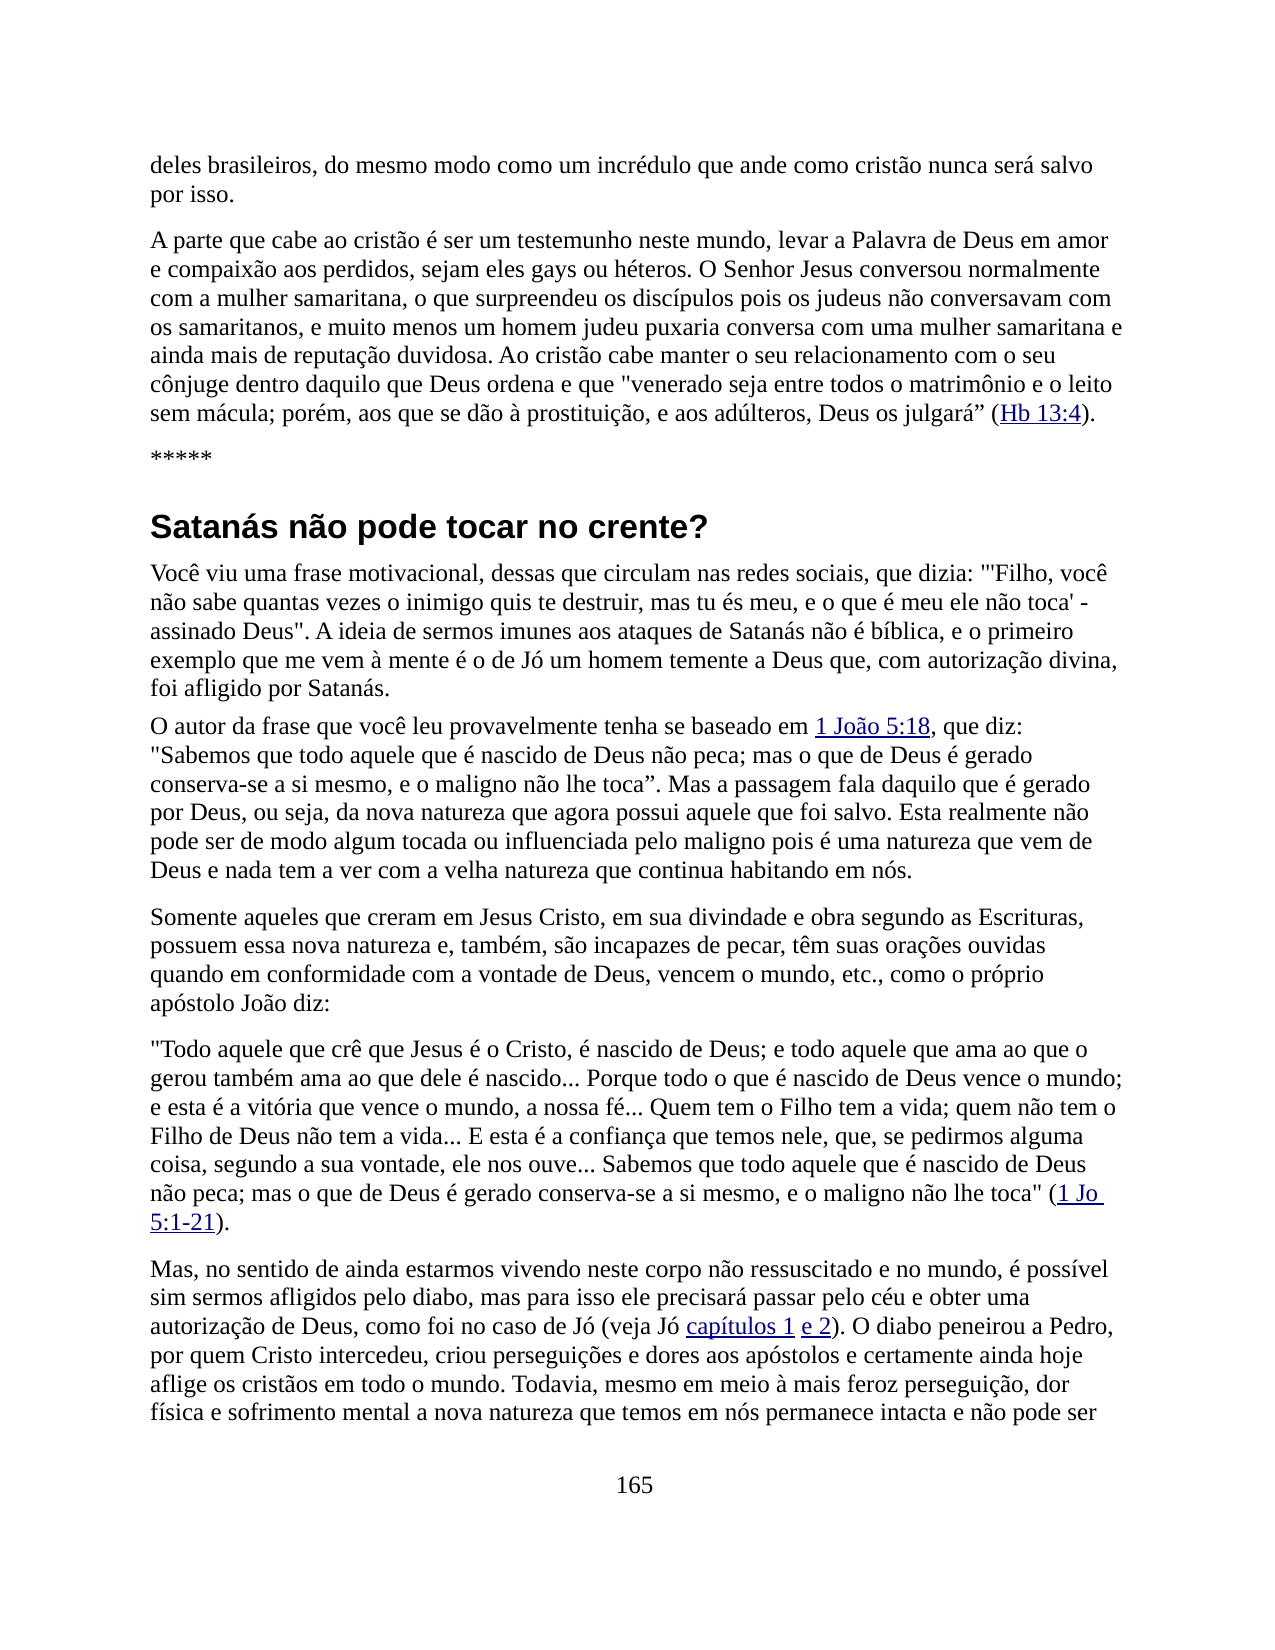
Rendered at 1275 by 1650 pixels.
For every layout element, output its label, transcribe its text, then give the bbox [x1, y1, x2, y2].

text Mas, no sentido de ainda estarmos vivendo neste corpo não ressuscitado e no mundo, é possível sim sermos afligidos pelo diabo, mas para isso ele precisará passar pelo céu e obter uma autorização de Deus, como foi no caso de Jó (veja Jó capítulos 1 e 2). O diabo peneirou a Pedro, por quem Cristo intercedeu, criou perseguições e dores aos apóstolos e certamente ainda hoje aflige os cristãos em todo o mundo. Todavia, mesmo em meio à mais feroz perseguição, dor física e sofrimento mental a nova natureza que temos em nós permanece intacta e não pode ser [150, 1254, 1125, 1426]
subtitle Satanás não pode tocar no crente? [150, 507, 1125, 546]
text "Todo aquele que crê que Jesus é o Cristo, é nascido de Deus; e todo aquele que ama ao que o gerou também ama ao que dele é nascido... Porque todo o que é nascido de Deus vence o mundo; e esta é a vitória que vence o mundo, a nossa fé... Quem tem o Filho tem a vida; quem não tem o Filho de Deus não tem a vida... E esta é a confiança que temos nele, que, se pedirmos alguma coisa, segundo a sua vontade, ele nos ouve... Sabemos que todo aquele que é nascido de Deus não peca; mas o que de Deus é gerado conserva-se a si mesmo, e o maligno não lhe toca" (1 Jo 5:1-21). [150, 1034, 1125, 1236]
text Somente aqueles que creram em Jesus Cristo, em sua divindade e obra segundo as Escrituras, possuem essa nova natureza e, também, são incapazes de pecar, têm suas orações ouvidas quando em conformidade com a vontade de Deus, vencem o mundo, etc., como o próprio apóstolo João diz: [150, 902, 1125, 1017]
text A parte que cabe ao cristão é ser um testemunho neste mundo, levar a Palavra de Deus em amor e compaixão aos perdidos, sejam eles gays ou héteros. O Senhor Jesus conversou normalmente com a mulher samaritana, o que surpreendeu os discípulos pois os judeus não conversavam com os samaritanos, e muito menos um homem judeu puxaria conversa com uma mulher samaritana e ainda mais de reputação duvidosa. Ao cristão cabe manter o seu relacionamento com o seu cônjuge dentro daquilo que Deus ordena e que "venerado seja entre todos o matrimônio e o leito sem mácula; porém, aos que se dão à prostituição, e aos adúlteros, Deus os julgará” (Hb 13:4). [150, 225, 1125, 427]
text deles brasileiros, do mesmo modo como um incrédulo que ande como cristão nunca será salvo por isso. [150, 150, 1125, 207]
text Você viu uma frase motivacional, dessas que circulam nas redes sociais, que dizia: "'Filho, você não sabe quantas vezes o inimigo quis te destruir, mas tu és meu, e o que é meu ele não toca' - assinado Deus". A ideia de sermos imunes aos ataques de Satanás não é bíblica, e o primeiro exemplo que me vem à mente é o de Jó um homem temente a Deus que, com autorização divina, foi afligido por Satanás. [150, 558, 1125, 702]
text O autor da frase que você leu provavelmente tenha se baseado em 1 João 5:18, que diz: "Sabemos que todo aquele que é nascido de Deus não peca; mas o que de Deus é gerado conserva-se a si mesmo, e o maligno não lhe toca”. Mas a passagem fala daquilo que é gerado por Deus, ou seja, da nova natureza que agora possui aquele que foi salvo. Esta realmente não pode ser de modo algum tocada ou influenciada pelo maligno pois é uma natureza que vem de Deus e nada tem a ver com a velha natureza que continua habitando em nós. [150, 711, 1125, 884]
text ***** [150, 444, 1125, 473]
